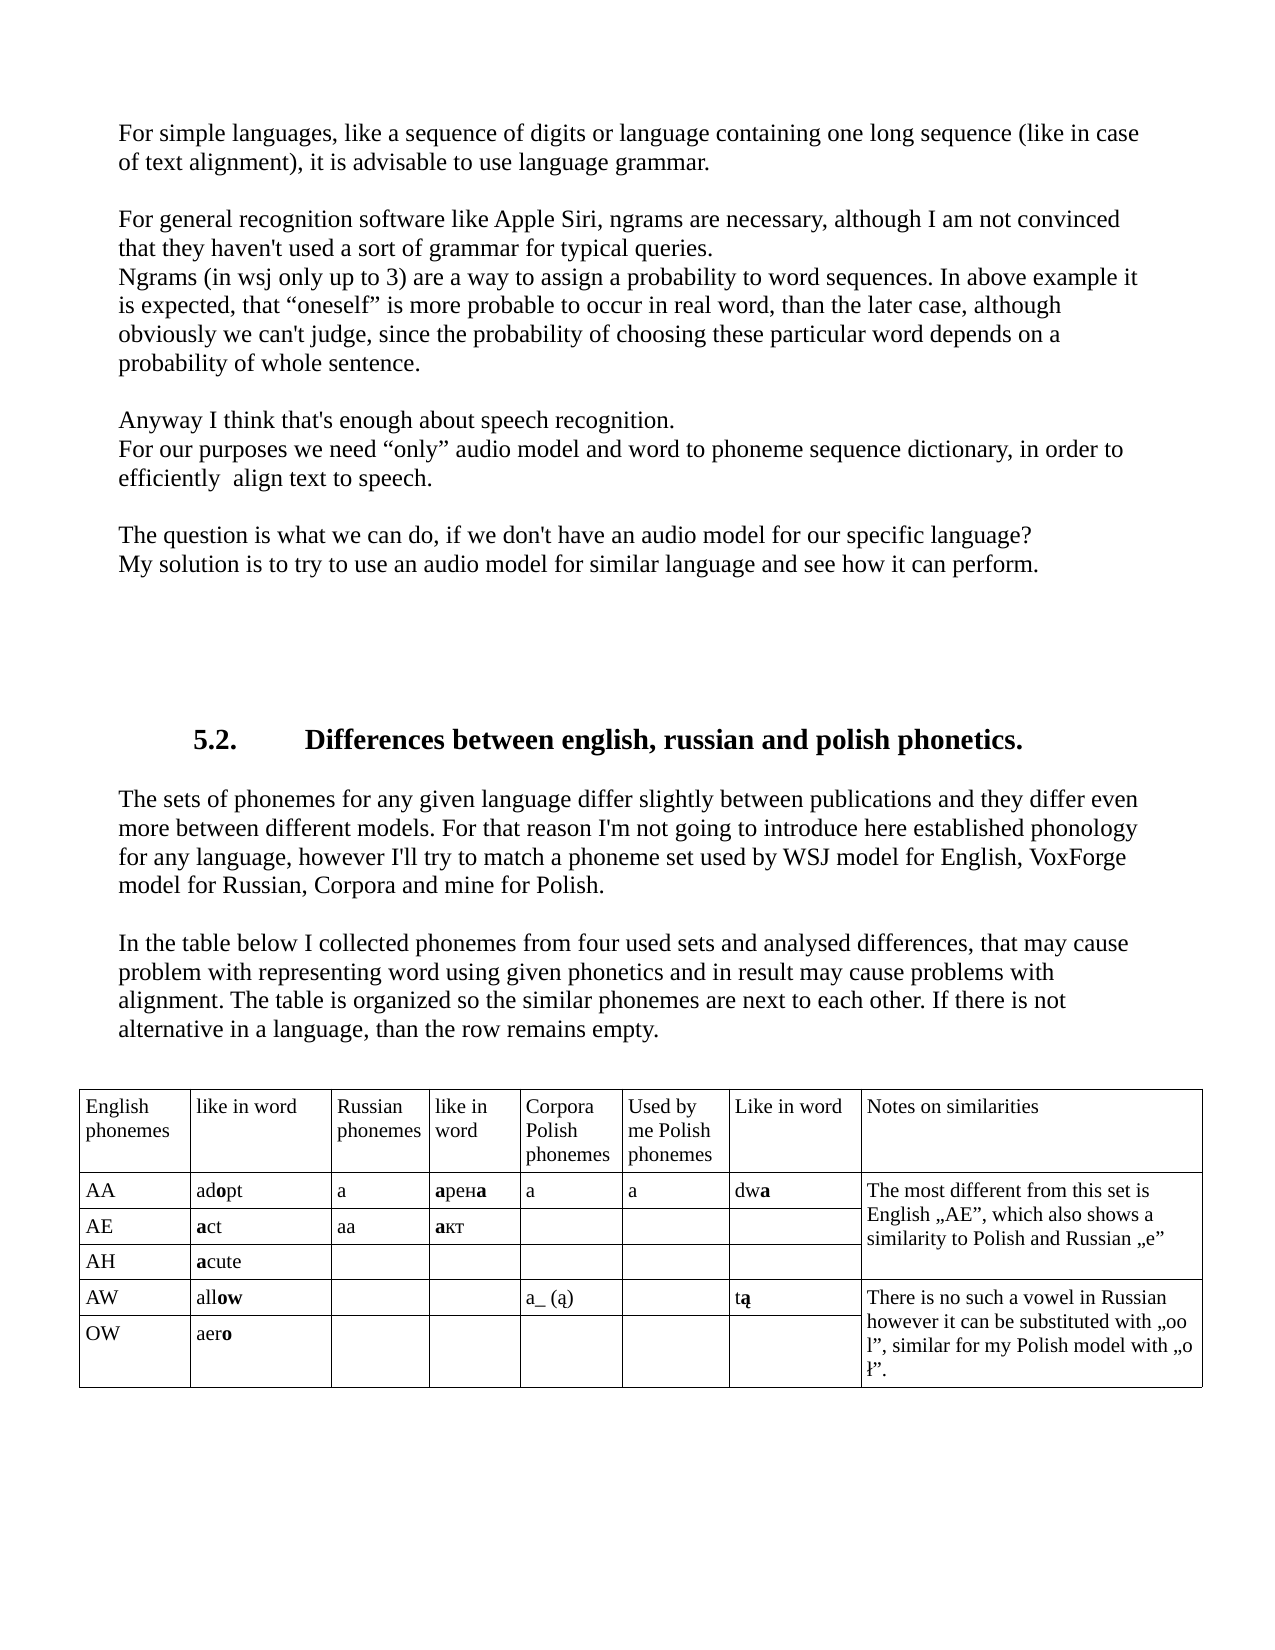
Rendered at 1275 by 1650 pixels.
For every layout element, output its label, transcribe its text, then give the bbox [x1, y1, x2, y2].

list Differences between english, russian and polish phonetics. [193, 722, 1157, 755]
table_cell allow [191, 1280, 331, 1315]
table_cell [521, 1209, 622, 1243]
table_cell [430, 1280, 520, 1315]
table_cell [521, 1316, 622, 1387]
table_cell a [521, 1173, 622, 1208]
text The question is what we can do, if we don't have an audio model for our specific language? [118, 521, 1157, 549]
table_cell [730, 1209, 861, 1243]
table_cell [623, 1245, 729, 1279]
table_cell [332, 1245, 429, 1279]
table_cell [332, 1316, 429, 1387]
table_cell OW [80, 1316, 190, 1387]
table_cell [521, 1245, 622, 1279]
table_cell [623, 1209, 729, 1243]
table_cell [430, 1245, 520, 1279]
text My solution is to try to use an audio model for similar language and see how it can perform. [118, 549, 1157, 578]
table_cell The most different from this set is English „AE”, which also shows a similarity to Polish and Russian „e” [862, 1173, 1202, 1279]
table_header Used by me Polish phonemes [623, 1090, 729, 1172]
text For simple languages, like a sequence of digits or language containing one long sequence (like in case of text alignment), it is advisable to use language grammar. [118, 118, 1157, 176]
table_header Russian phonemes [332, 1090, 429, 1172]
table_cell aa [332, 1209, 429, 1243]
table_cell [332, 1280, 429, 1315]
table_cell AE [80, 1209, 190, 1243]
table_cell AA [80, 1173, 190, 1208]
table_header Like in word [730, 1090, 861, 1172]
text Ngrams (in wsj only up to 3) are a way to assign a probability to word sequences. In above example it is expected, that “oneself” is more probable to occur in real word, than the later case, although obviously we can't judge, since the probability of choosing these particular word depends on a probability of whole sentence. [118, 262, 1157, 377]
table_cell [623, 1316, 729, 1387]
table_header English phonemes [80, 1090, 190, 1172]
table_cell adopt [191, 1173, 331, 1208]
table_cell a [332, 1173, 429, 1208]
table_header like in word [430, 1090, 520, 1172]
text In the table below I collected phonemes from four used sets and analysed differences, that may cause problem with representing word using given phonetics and in result may cause problems with alignment. The table is organized so the similar phonemes are next to each other. If there is not alternative in a language, than the row remains empty. [118, 928, 1157, 1043]
table_cell aero [191, 1316, 331, 1387]
text The sets of phonemes for any given language differ slightly between publications and they differ even more between different models. For that reason I'm not going to introduce here established phonology for any language, however I'll try to match a phoneme set used by WSJ model for English, VoxForge model for Russian, Corpora and mine for Polish. [118, 784, 1157, 899]
table_cell AW [80, 1280, 190, 1315]
table_cell dwa [730, 1173, 861, 1208]
table_cell a [623, 1173, 729, 1208]
table_cell There is no such a vowel in Russian however it can be substituted with „oo l”, similar for my Polish model with „o ł”. [862, 1280, 1202, 1387]
text For our purposes we need “only” audio model and word to phoneme sequence dictionary, in order to efficiently align text to speech. [118, 434, 1157, 492]
table_header Corpora Polish phonemes [521, 1090, 622, 1172]
text Anyway I think that's enough about speech recognition. [118, 406, 1157, 434]
table_cell [730, 1316, 861, 1387]
table_cell акт [430, 1209, 520, 1243]
table_cell acute [191, 1245, 331, 1279]
table_header like in word [191, 1090, 331, 1172]
table_cell [623, 1280, 729, 1315]
text For general recognition software like Apple Siri, ngrams are necessary, although I am not convinced that they haven't used a sort of grammar for typical queries. [118, 204, 1157, 262]
table_cell AH [80, 1245, 190, 1279]
table_cell tą [730, 1280, 861, 1315]
table_cell арена [430, 1173, 520, 1208]
table_cell [730, 1245, 861, 1279]
table_cell a_ (ą) [521, 1280, 622, 1315]
table_cell act [191, 1209, 331, 1243]
table_header Notes on similarities [862, 1090, 1202, 1172]
table_cell [430, 1316, 520, 1387]
